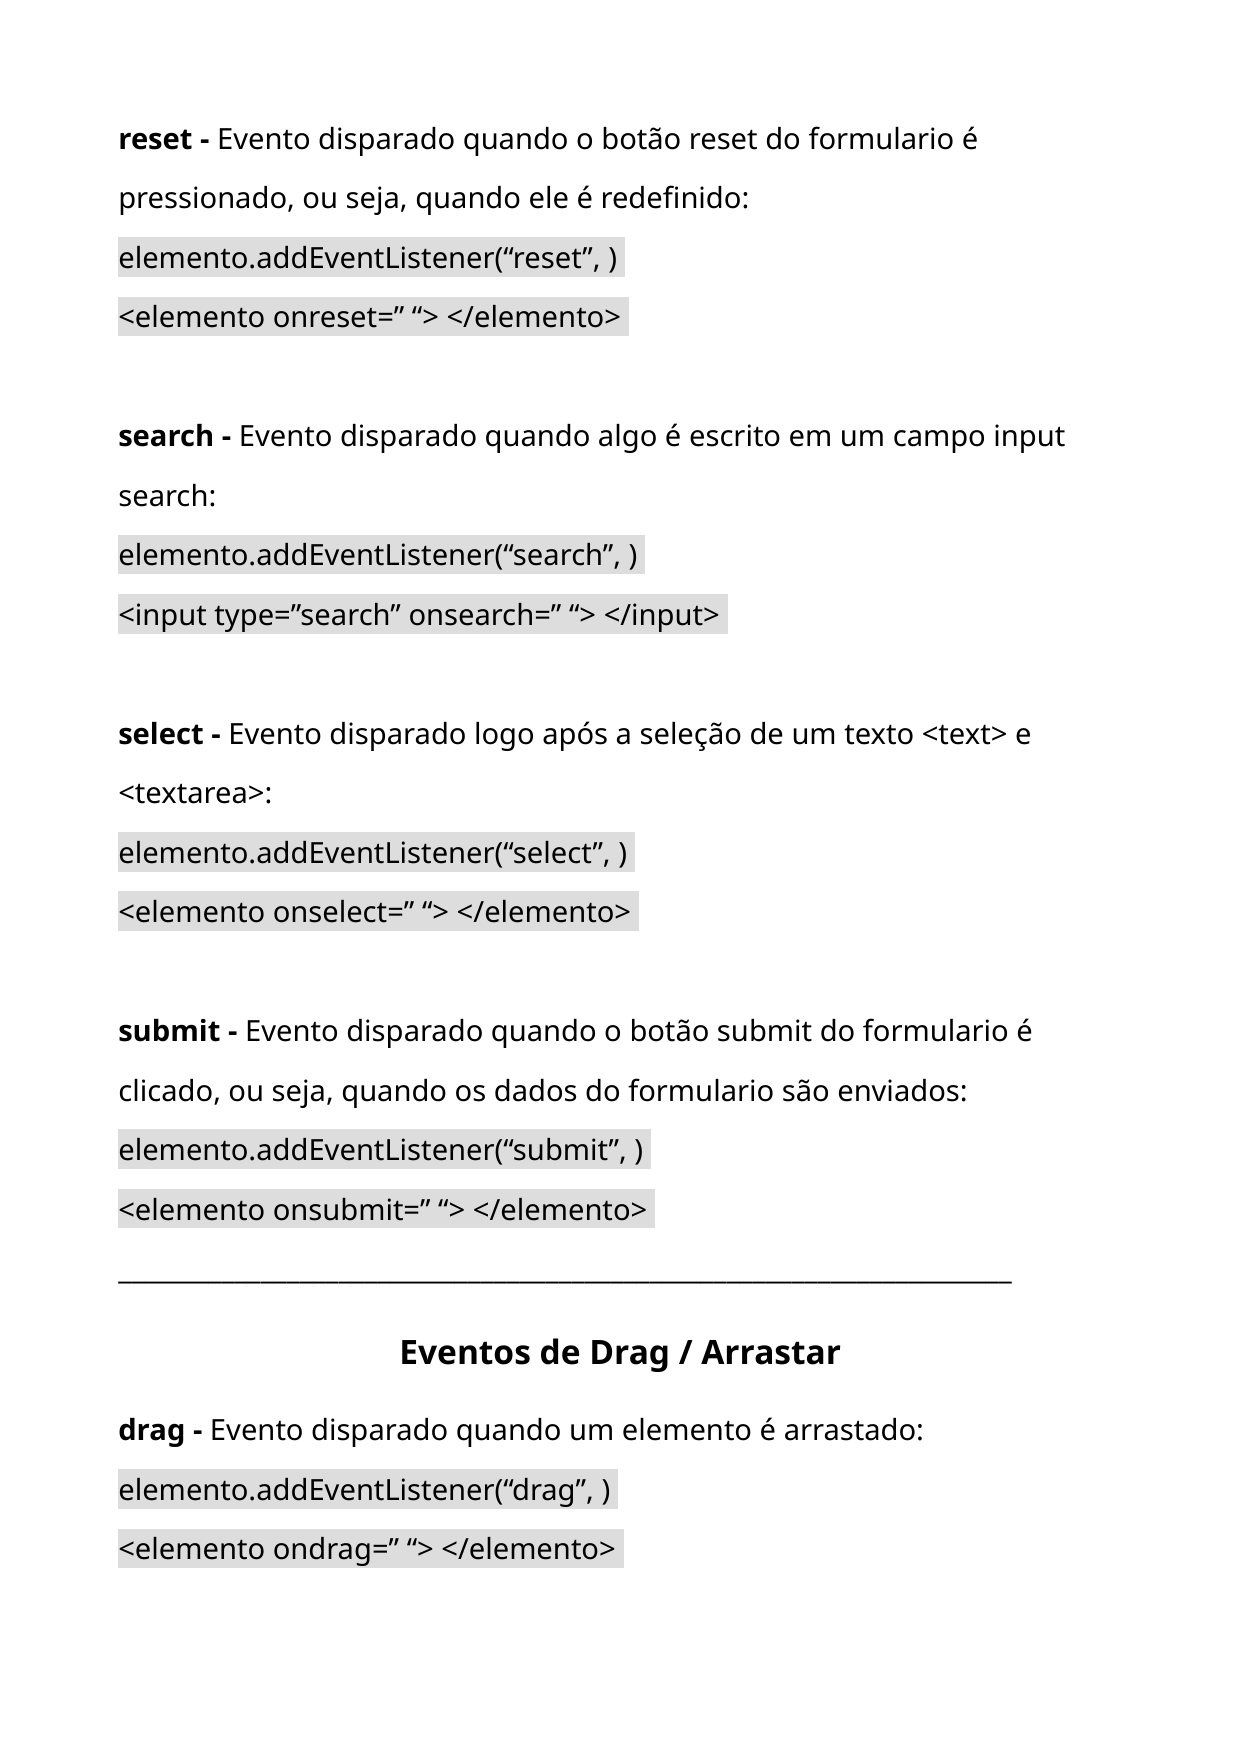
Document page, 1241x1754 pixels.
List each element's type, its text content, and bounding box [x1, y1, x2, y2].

text elemento.addEventListener(“select”, ) [118, 832, 1122, 872]
text reset - Evento disparado quando o botão reset do formulario é pressionado, ou seja, quando ele é redefinido: [118, 118, 1122, 217]
text _____________________________________________________________________ [118, 1248, 1122, 1288]
text elemento.addEventListener(“drag”, ) [118, 1469, 1122, 1509]
text select - Evento disparado logo após a seleção de um texto <text> e <textarea>: [118, 713, 1122, 812]
text <input type=”search” onsearch=” “> </input> [118, 594, 1122, 634]
text <elemento onsubmit=” “> </elemento> [118, 1189, 1122, 1228]
text <elemento ondrag=” “> </elemento> [118, 1528, 1122, 1568]
text elemento.addEventListener(“submit”, ) [118, 1129, 1122, 1169]
text elemento.addEventListener(“search”, ) [118, 534, 1122, 574]
text elemento.addEventListener(“reset”, ) [118, 237, 1122, 277]
text search - Evento disparado quando algo é escrito em um campo input search: [118, 416, 1122, 515]
text drag - Evento disparado quando um elemento é arrastado: [118, 1409, 1122, 1449]
text <elemento onreset=” “> </elemento> [118, 297, 1122, 336]
text <elemento onselect=” “> </elemento> [118, 891, 1122, 931]
subtitle Eventos de Drag / Arrastar [118, 1328, 1122, 1374]
text submit - Evento disparado quando o botão submit do formulario é clicado, ou seja, quando os dados do formulario são enviados: [118, 1010, 1122, 1109]
